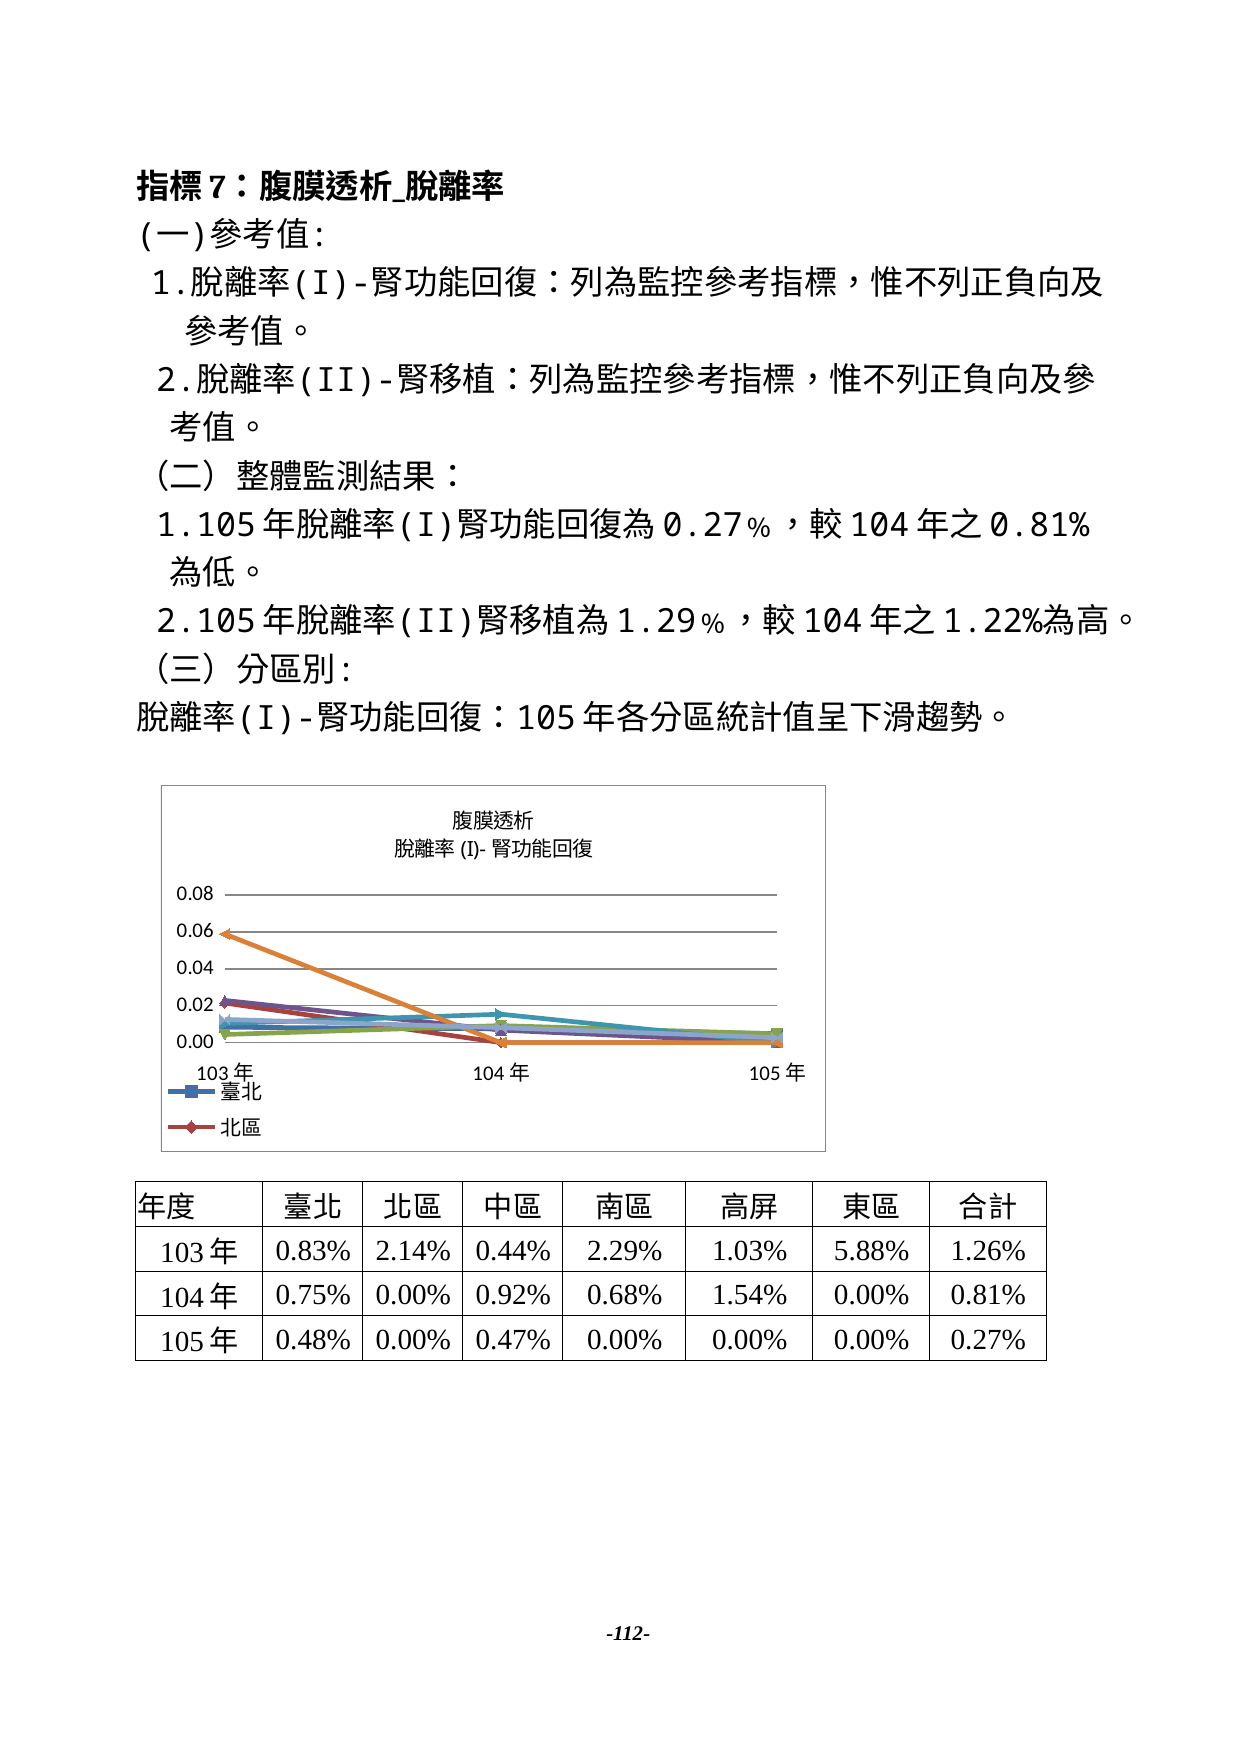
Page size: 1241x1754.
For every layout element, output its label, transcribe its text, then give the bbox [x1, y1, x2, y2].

table_header 年度 [136, 1182, 262, 1226]
text 2.105年脫離率(II)腎移植為1.29﹪，較104年之1.22%為高。 [136, 594, 1122, 643]
table_header 南區 [563, 1182, 685, 1226]
table_cell 1.54% [686, 1272, 812, 1315]
table_cell 0.75% [263, 1272, 362, 1315]
table_header 北區 [363, 1182, 462, 1226]
table_cell 0.00% [813, 1272, 929, 1315]
table_cell 105年 [136, 1316, 262, 1360]
table_cell 0.00% [363, 1272, 462, 1315]
text 1.105年脫離率(I)腎功能回復為0.27﹪，較104年之0.81%為低。 [136, 498, 1122, 594]
table_cell 2.29% [563, 1227, 685, 1271]
table_cell 0.00% [813, 1316, 929, 1360]
table_cell 0.92% [463, 1272, 562, 1315]
table_cell 0.68% [563, 1272, 685, 1315]
table_cell 103年 [136, 1227, 262, 1271]
table_cell 0.83% [263, 1227, 362, 1271]
text 2.脫離率(II)-腎移植：列為監控參考指標，惟不列正負向及參考值。 [136, 353, 1122, 449]
text (一)參考值: [136, 208, 1122, 256]
table_header 合計 [930, 1182, 1046, 1226]
table_cell 0.27% [930, 1316, 1046, 1360]
text （二）整體監測結果： [136, 449, 1122, 498]
table_header 高屏 [686, 1182, 812, 1226]
table_header 臺北 [263, 1182, 362, 1226]
table_header 東區 [813, 1182, 929, 1226]
text 1.脫離率(I)-腎功能回復：列為監控參考指標，惟不列正負向及參考值。 [151, 256, 1122, 353]
table_cell 0.81% [930, 1272, 1046, 1315]
table_cell 0.00% [363, 1316, 462, 1360]
table_cell 0.47% [463, 1316, 562, 1360]
text （三）分區別: [136, 643, 1122, 691]
table_cell 104年 [136, 1272, 262, 1315]
subtitle 指標7：腹膜透析_脫離率 [136, 159, 1122, 208]
table_cell 0.48% [263, 1316, 362, 1360]
table_cell 0.44% [463, 1227, 562, 1271]
table_cell 0.00% [686, 1316, 812, 1360]
text 脫離率(I)-腎功能回復：105年各分區統計值呈下滑趨勢。 [136, 691, 1122, 739]
table_cell 1.26% [930, 1227, 1046, 1271]
table_cell 5.88% [813, 1227, 929, 1271]
table_cell 2.14% [363, 1227, 462, 1271]
table_cell 0.00% [563, 1316, 685, 1360]
table_header 中區 [463, 1182, 562, 1226]
table_cell 1.03% [686, 1227, 812, 1271]
